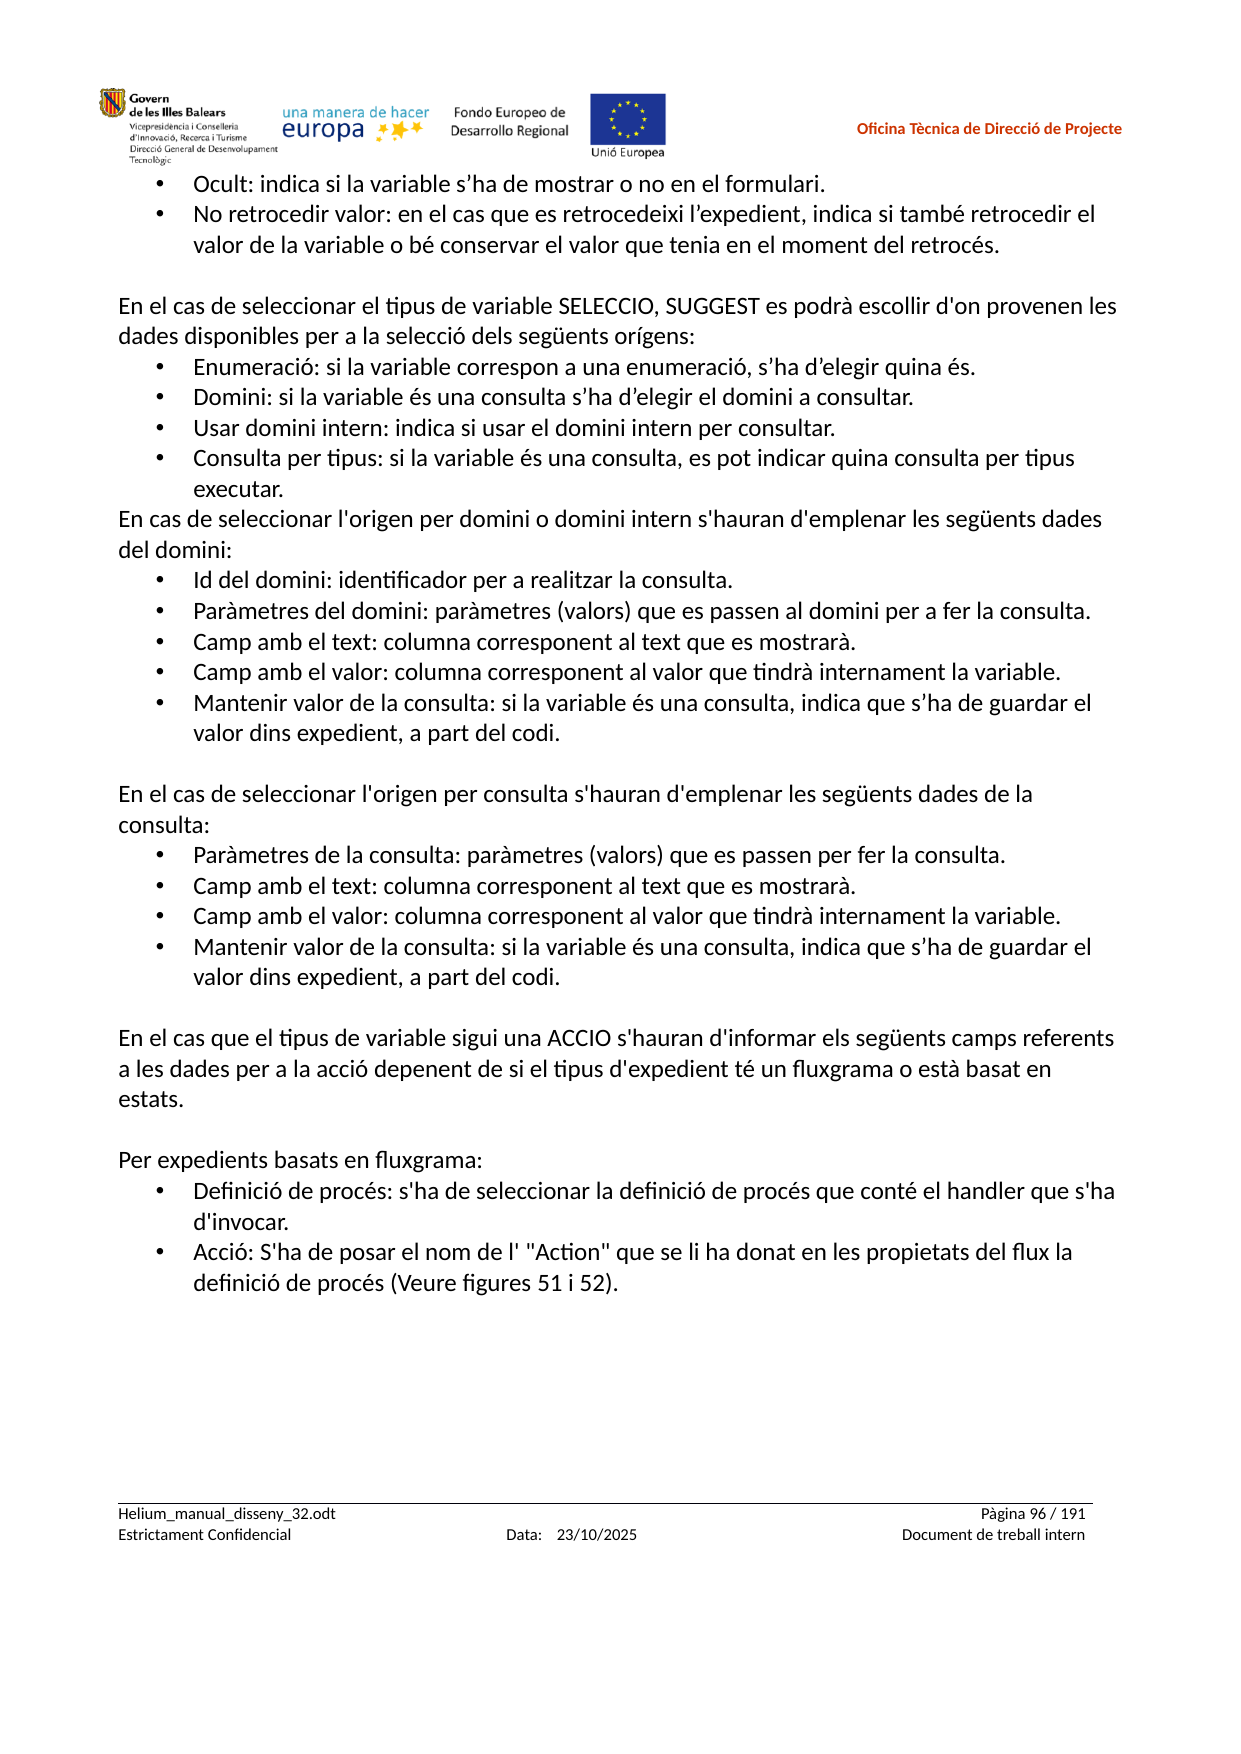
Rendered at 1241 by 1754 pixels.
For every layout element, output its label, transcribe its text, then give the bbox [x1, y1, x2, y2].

list Mantenir valor de la consulta: si la variable és una consulta, indica que s’ha de guardar el valor dins expedient, a part del codi. [156, 687, 1122, 748]
text En el cas de seleccionar l'origen per consulta s'hauran d'emplenar les següents dades de la consulta: [118, 778, 1122, 839]
list Domini: si la variable és una consulta s’ha d’elegir el domini a consultar. [156, 382, 1122, 412]
text En el cas de seleccionar el tipus de variable SELECCIO, SUGGEST es podrà escollir d'on provenen les dades disponibles per a la selecció dels següents orígens: [118, 290, 1122, 351]
list Mantenir valor de la consulta: si la variable és una consulta, indica que s’ha de guardar el valor dins expedient, a part del codi. [156, 931, 1122, 992]
list Camp amb el valor: columna corresponent al valor que tindrà internament la variable. [156, 900, 1122, 931]
list Camp amb el valor: columna corresponent al valor que tindrà internament la variable. [156, 656, 1122, 687]
text En cas de seleccionar l'origen per domini o domini intern s'hauran d'emplenar les següents dades del domini: [118, 504, 1122, 565]
list Id del domini: identificador per a realitzar la consulta. [156, 565, 1122, 595]
list Paràmetres del domini: paràmetres (valors) que es passen al domini per a fer la consulta. [156, 595, 1122, 626]
list No retrocedir valor: en el cas que es retrocedeixi l’expedient, indica si també retrocedir el valor de la variable o bé conservar el valor que tenia en el moment del retrocés. [156, 198, 1122, 259]
text En el cas que el tipus de variable sigui una ACCIO s'hauran d'informar els següents camps referents a les dades per a la acció depenent de si el tipus d'expedient té un fluxgrama o està basat en estats. [118, 1022, 1122, 1114]
list Paràmetres de la consulta: paràmetres (valors) que es passen per fer la consulta. [156, 839, 1122, 870]
list Usar domini intern: indica si usar el domini intern per consultar. [156, 412, 1122, 443]
text Per expedients basats en fluxgrama: [118, 1144, 1122, 1175]
picture [99, 87, 668, 166]
list Acció: S'ha de posar el nom de l' "Action" que se li ha donat en les propietats del flux la definició de procés (Veure figures 51 i 52). [156, 1236, 1122, 1297]
list Enumeració: si la variable correspon a una enumeració, s’ha d’elegir quina és. [156, 351, 1122, 382]
list Camp amb el text: columna corresponent al text que es mostrarà. [156, 870, 1122, 900]
list Consulta per tipus: si la variable és una consulta, es pot indicar quina consulta per tipus executar. [156, 443, 1122, 504]
list Camp amb el text: columna corresponent al text que es mostrarà. [156, 626, 1122, 656]
list Definició de procés: s'ha de seleccionar la definició de procés que conté el handler que s'ha d'invocar. [156, 1175, 1122, 1236]
list Ocult: indica si la variable s’ha de mostrar o no en el formulari. [156, 168, 1122, 198]
